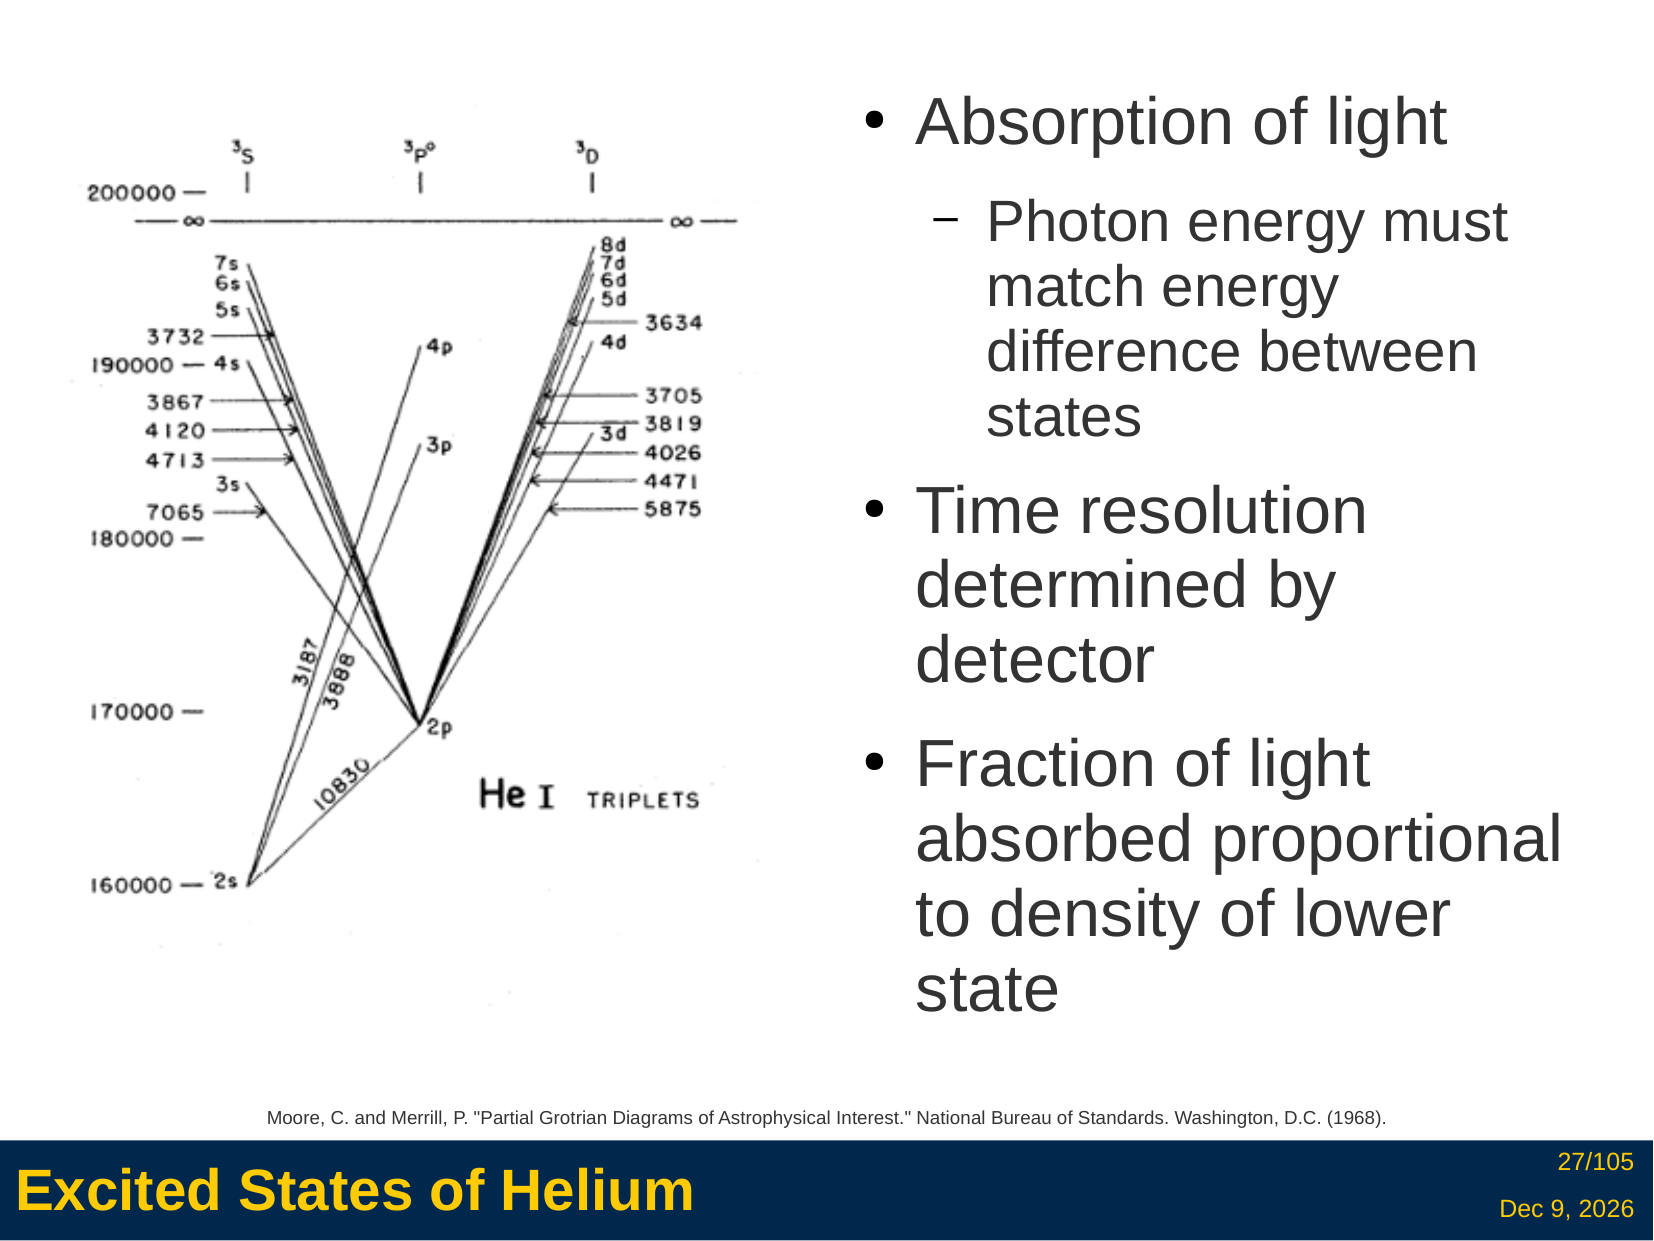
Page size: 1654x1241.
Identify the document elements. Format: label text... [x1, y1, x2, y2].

list Absorption of light Photon energy must match energy difference between states Time resolution determined by detector Fraction of light absorbed proportional to density of lower state [845, 75, 1572, 1036]
picture [63, 81, 766, 1028]
title Excited States of Helium [14, 1140, 1380, 1241]
